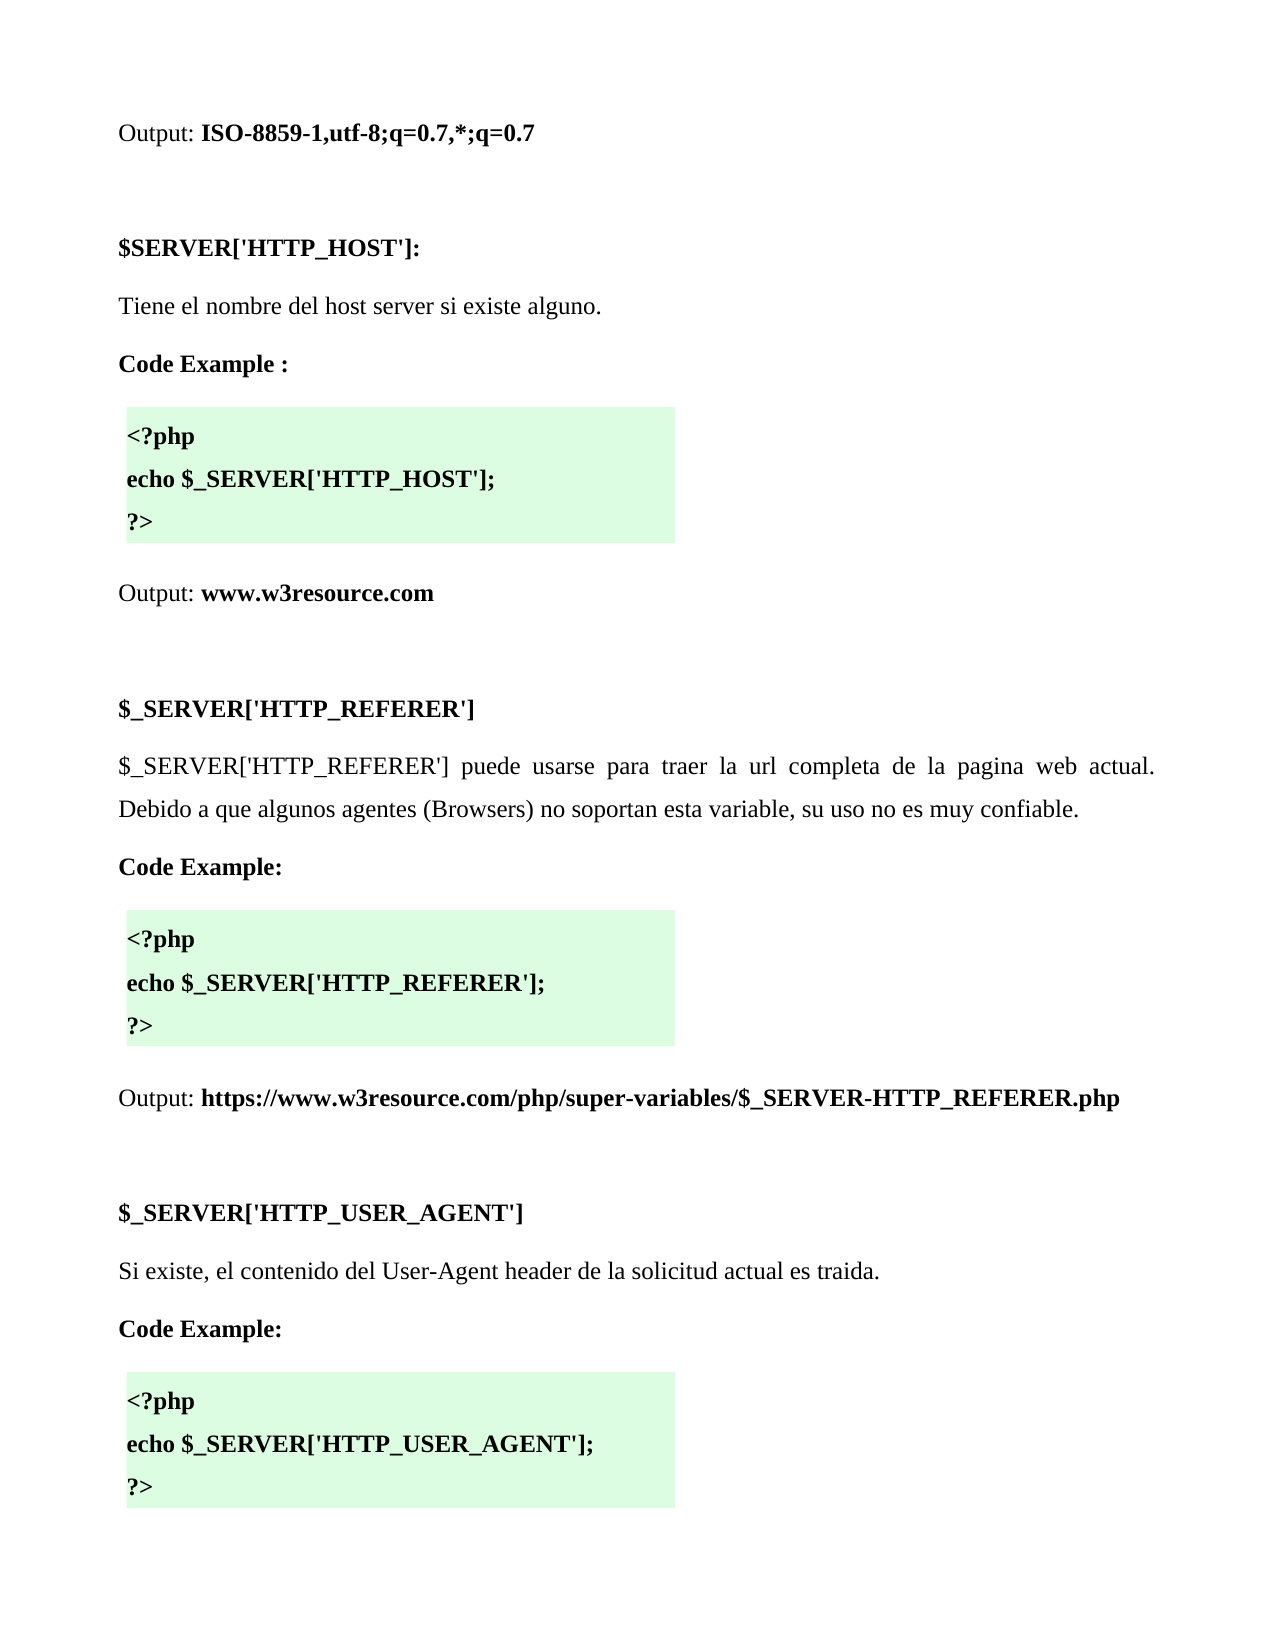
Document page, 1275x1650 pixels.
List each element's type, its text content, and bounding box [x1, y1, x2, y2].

text $_SERVER['HTTP_REFERER'] puede usarse para traer la url completa de la pagina web actual. Debido a que algunos agentes (Browsers) no soportan esta variable, su uso no es muy confiable. [118, 751, 1157, 823]
text Output: ISO-8859-1,utf-8;q=0.7,*;q=0.7 [118, 118, 1157, 147]
text Si existe, el contenido del User-Agent header de la solicitud actual es traida. [118, 1256, 1157, 1285]
text Output: https://www.w3resource.com/php/super-variables/$_SERVER-HTTP_REFERER.php [118, 1083, 1157, 1112]
text Tiene el nombre del host server si existe alguno. [118, 291, 1157, 320]
text Output: www.w3resource.com [118, 578, 1157, 607]
text $SERVER['HTTP_HOST']: [118, 233, 1157, 262]
text $_SERVER['HTTP_REFERER'] [118, 694, 1157, 722]
text Code Example : [118, 349, 1157, 378]
text Code Example: [118, 852, 1157, 881]
text Code Example: [118, 1314, 1157, 1343]
text $_SERVER['HTTP_USER_AGENT'] [118, 1198, 1157, 1227]
